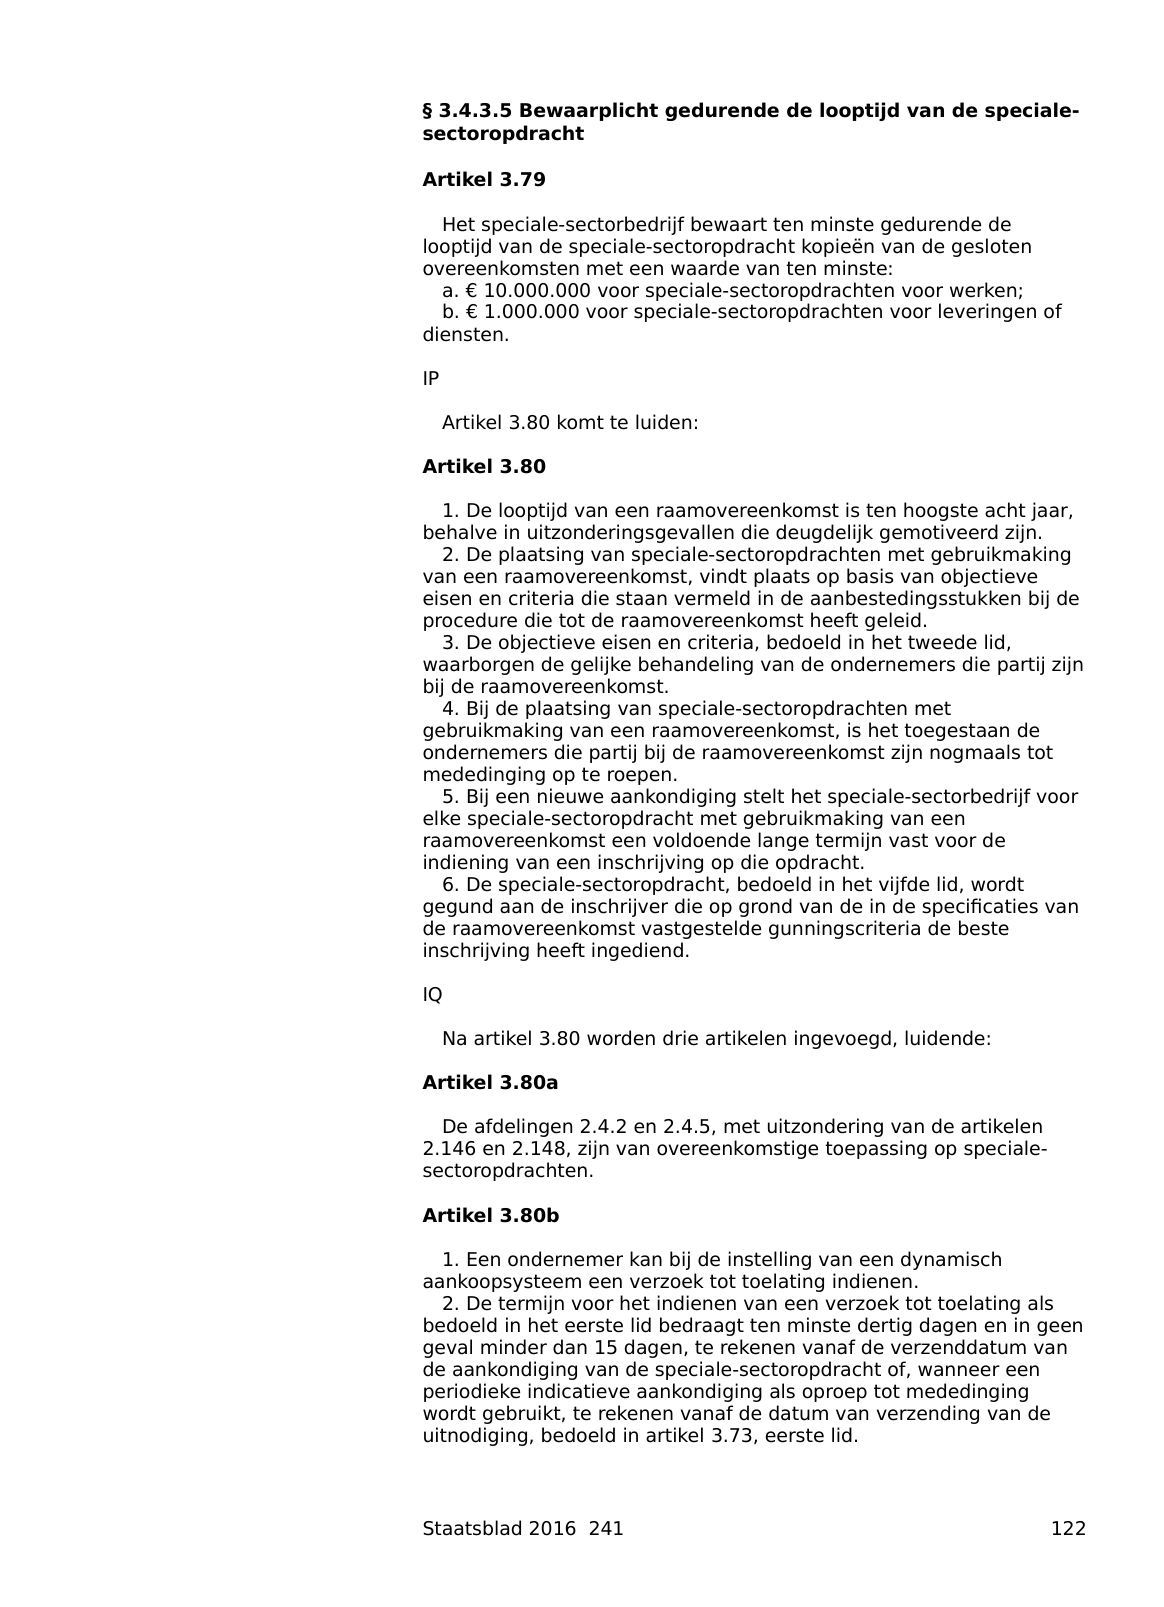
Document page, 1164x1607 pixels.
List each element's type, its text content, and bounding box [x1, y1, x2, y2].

subtitle Artikel 3.80a [422, 1072, 1087, 1094]
text Het speciale-sectorbedrijf bewaart ten minste gedurende de looptijd van de speciale-sectoropdracht kopieën van de gesloten overeenkomsten met een waarde van ten minste: [422, 213, 1087, 279]
subtitle § 3.4.3.5 Bewaarplicht gedurende de looptijd van de speciale-sectoropdracht [422, 100, 1087, 144]
text IP [422, 368, 1087, 389]
text 2. De termijn voor het indienen van een verzoek tot toelating als bedoeld in het eerste lid bedraagt ten minste dertig dagen en in geen geval minder dan 15 dagen, te rekenen vanaf de verzenddatum van de aankondiging van de speciale-sectoropdracht of, wanneer een periodieke indicatieve aankondiging als oproep tot mededinging wordt gebruikt, te rekenen vanaf de datum van verzending van de uitnodiging, bedoeld in artikel 3.73, eerste lid. [422, 1293, 1087, 1446]
text 1. De looptijd van een raamovereenkomst is ten hoogste acht jaar, behalve in uitzonderingsgevallen die deugdelijk gemotiveerd zijn. [422, 500, 1087, 544]
text Na artikel 3.80 worden drie artikelen ingevoegd, luidende: [422, 1028, 1087, 1050]
text De afdelingen 2.4.2 en 2.4.5, met uitzondering van de artikelen 2.146 en 2.148, zijn van overeenkomstige toepassing op speciale-sectoropdrachten. [422, 1116, 1087, 1182]
subtitle Artikel 3.80 [422, 456, 1087, 478]
text b. € 1.000.000 voor speciale-sectoropdrachten voor leveringen of diensten. [422, 301, 1087, 345]
subtitle Artikel 3.79 [422, 169, 1087, 191]
text 3. De objectieve eisen en criteria, bedoeld in het tweede lid, waarborgen de gelijke behandeling van de ondernemers die partij zijn bij de raamovereenkomst. [422, 632, 1087, 698]
text 5. Bij een nieuwe aankondiging stelt het speciale-sectorbedrijf voor elke speciale-sectoropdracht met gebruikmaking van een raamovereenkomst een voldoende lange termijn vast voor de indiening van een inschrijving op die opdracht. [422, 786, 1087, 874]
text a. € 10.000.000 voor speciale-sectoropdrachten voor werken; [422, 279, 1087, 301]
text Artikel 3.80 komt te luiden: [422, 412, 1087, 434]
text 6. De speciale-sectoropdracht, bedoeld in het vijfde lid, wordt gegund aan de inschrijver die op grond van de in de specificaties van de raamovereenkomst vastgestelde gunningscriteria de beste inschrijving heeft ingediend. [422, 874, 1087, 962]
subtitle Artikel 3.80b [422, 1204, 1087, 1226]
text IQ [422, 984, 1087, 1006]
text 4. Bij de plaatsing van speciale-sectoropdrachten met gebruikmaking van een raamovereenkomst, is het toegestaan de ondernemers die partij bij de raamovereenkomst zijn nogmaals tot mededinging op te roepen. [422, 698, 1087, 786]
text 1. Een ondernemer kan bij de instelling van een dynamisch aankoopsysteem een verzoek tot toelating indienen. [422, 1249, 1087, 1293]
text 2. De plaatsing van speciale-sectoropdrachten met gebruikmaking van een raamovereenkomst, vindt plaats op basis van objectieve eisen en criteria die staan vermeld in de aanbestedingsstukken bij de procedure die tot de raamovereenkomst heeft geleid. [422, 544, 1087, 632]
